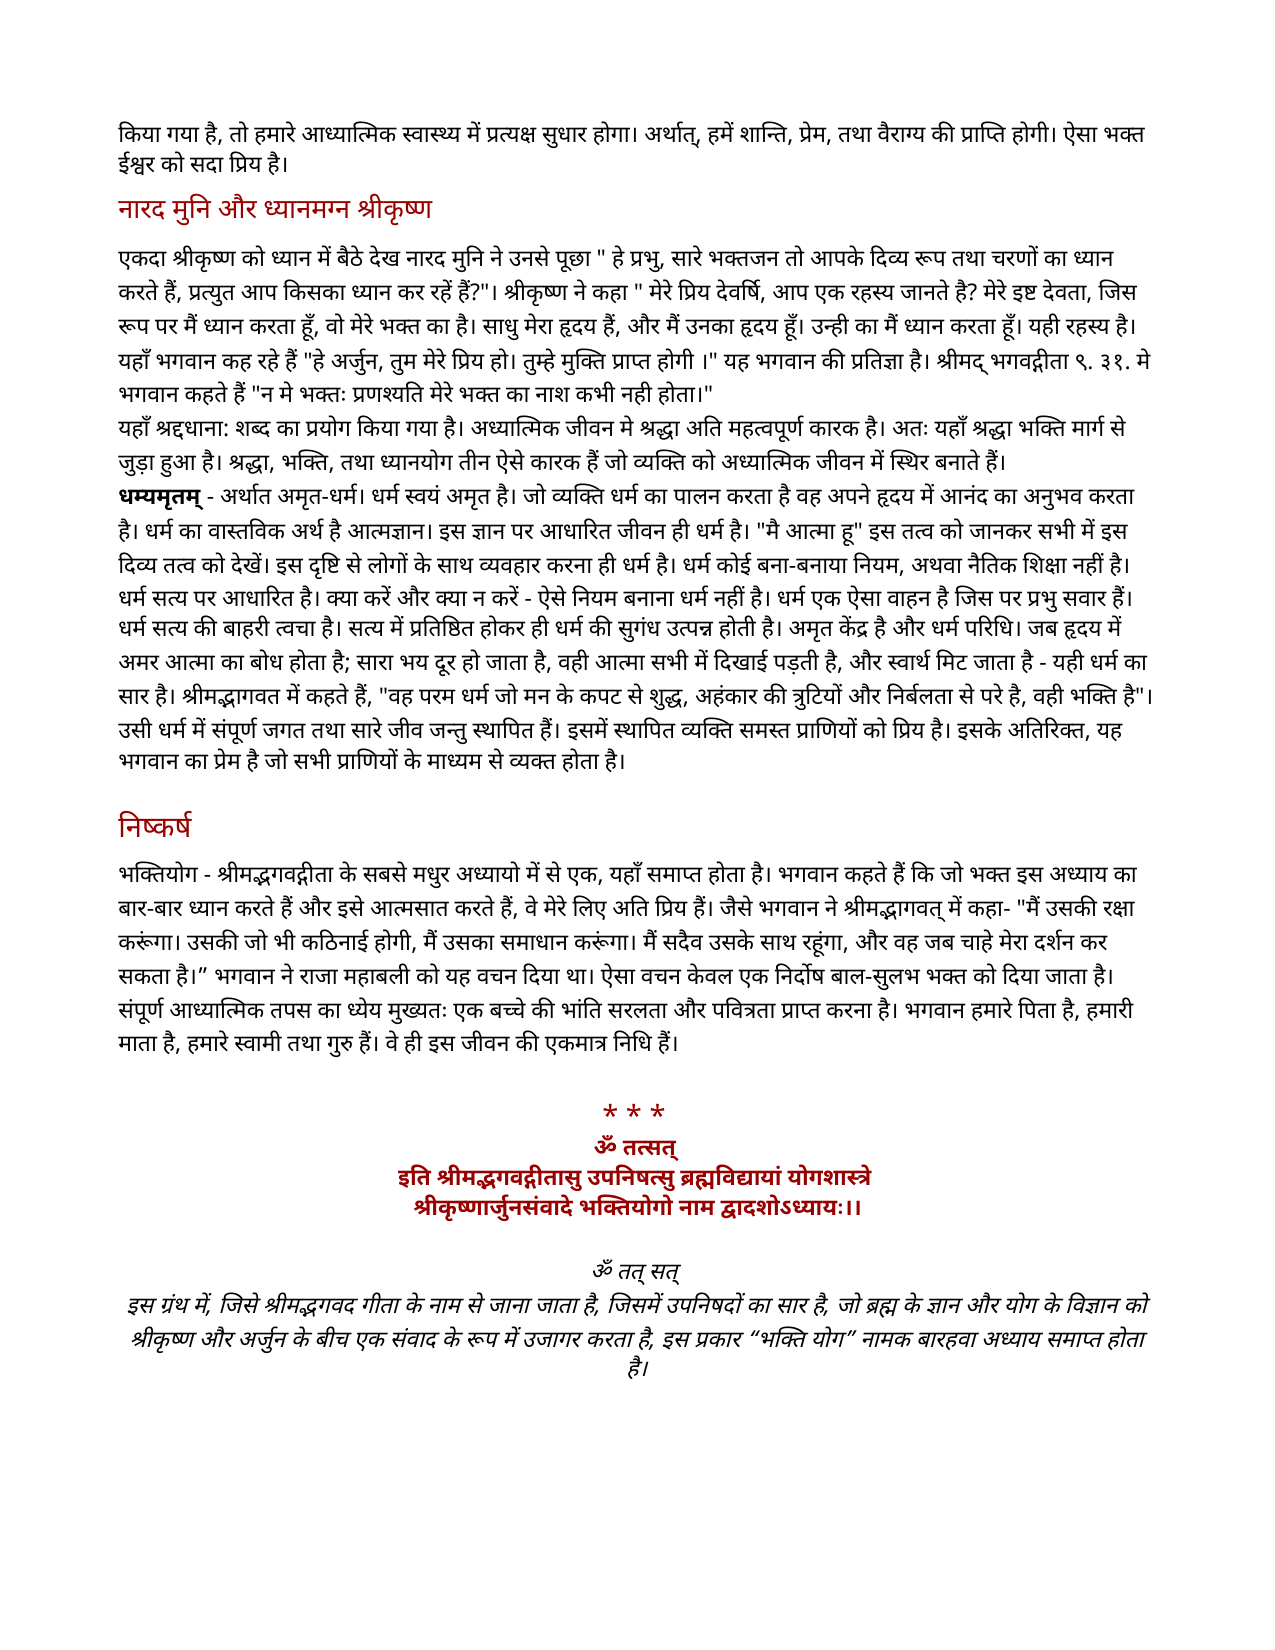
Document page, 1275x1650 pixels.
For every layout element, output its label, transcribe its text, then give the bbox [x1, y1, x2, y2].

subtitle निष्कर्ष [118, 812, 1157, 850]
text ॐ तत् सत् [118, 1259, 1157, 1289]
text श्रीकृष्णार्जुनसंवादे भक्तियोगो नाम द्वादशो﻿ऽध्यायः।। [118, 1195, 1157, 1225]
text धम्यमृतम् - अर्थात अमृत-धर्म। धर्म स्वयं अमृत है। जो व्यक्ति धर्म का पालन करता है वह अपने हृदय में आनंद का अनुभव करता है। धर्म का वास्तविक अर्थ है आत्मज्ञान। इस ज्ञान पर आधारित जीवन ही धर्म है। "मै आत्मा हू" इस तत्व को जानकर सभी में इस दिव्य तत्व को देखें। इस दृष्टि से लोगों के साथ व्यवहार करना ही धर्म है। धर्म कोई बना-बनाया नियम, अथवा नैतिक शिक्षा नहीं है। धर्म सत्य पर आधारित है। क्या करें और क्या न करें - ऐसे नियम बनाना धर्म नहीं है। धर्म एक ऐसा वाहन है जिस पर प्रभु सवार हैं। धर्म सत्य की बाहरी त्वचा है। सत्य में प्रतिष्ठित होकर ही धर्म की सुगंध उत्पन्न होती है। अमृत केंद्र है और धर्म परिधि। जब हृदय में अमर आत्मा का बोध होता है; सारा भय दूर हो जाता है, वही आत्मा सभी में दिखाई पड़ती है, और स्वार्थ मिट जाता है - यही धर्म का सार है। श्रीमद्भागवत में कहते हैं, "वह परम धर्म जो मन के कपट से शुद्ध, अहंकार की त्रुटियों और निर्बलता से परे है, वही भक्ति है"। उसी धर्म में संपूर्ण जगत तथा सारे जीव जन्तु स्थापित हैं। इसमें स्थापित व्यक्ति समस्त प्राणियों को प्रिय है। इसके अतिरिक्त, यह भगवान का प्रेम है जो सभी प्राणियों के माध्यम से व्यक्त होता है। [118, 480, 1157, 778]
text इति श्रीमद्भगवद्गीतासु उपनिषत्सु ब्रह्मविद्यायां योगशास्त्रे [118, 1165, 1157, 1195]
text इस ग्रंथ में, जिसे श्रीमद्भगवद गीता के नाम से जाना जाता है, जिसमें उपनिषदों का सार है, जो ब्रह्म के ज्ञान और योग के विज्ञान को श्रीकृष्ण और अर्जुन के बीच एक संवाद के रूप में उजागर करता है, इस प्रकार “भक्ति योग” नामक बारहवा अध्याय समाप्त होता है। [118, 1289, 1157, 1386]
subtitle नारद मुनि और ध्यानमग्न श्रीकृष्ण [118, 194, 1157, 230]
text यहाँ श्रद्दधाना: शब्द का प्रयोग किया गया है। अध्यात्मिक जीवन मे श्रद्धा अति महत्वपूर्ण कारक है। अतः यहाँ श्रद्धा भक्ति मार्ग से जुड़ा हुआ है। श्रद्धा, भक्ति, तथा ध्यानयोग तीन ऐसे कारक हैं जो व्यक्ति को अध्यात्मिक जीवन में स्थिर बनाते हैं। [118, 412, 1157, 480]
text भक्तियोग - श्रीमद्भगवद्गीता के सबसे मधुर अध्यायो में से एक, यहाँ समाप्त होता है। भगवान कहते हैं कि जो भक्त इस अध्याय का बार-बार ध्यान करते हैं और इसे आत्मसात करते हैं, वे मेरे लिए अति प्रिय हैं। जैसे भगवान ने श्रीमद्भागवत् में कहा- "मैं उसकी रक्षा करूंगा। उसकी जो भी कठिनाई होगी, मैं उसका समाधान करूंगा। मैं सदैव उसके साथ रहूंगा, और वह जब चाहे मेरा दर्शन कर सकता है।” भगवान ने राजा महाबली को यह वचन दिया था। ऐसा वचन केवल एक निर्दोष बाल-सुलभ भक्त को दिया जाता है। संपूर्ण आध्यात्मिक तपस का ध्येय मुख्यतः एक बच्चे की भांति सरलता और पवित्रता प्राप्त करना है। भगवान हमारे पिता है, हमारी माता है, हमारे स्वामी तथा गुरु हैं। वे ही इस जीवन की एकमात्र निधि हैं। [118, 858, 1157, 1061]
text ॐ तत्सत् [118, 1135, 1157, 1165]
text एकदा श्रीकृष्ण को ध्यान में बैठे देख नारद मुनि ने उनसे पूछा " हे प्रभु, सारे भक्तजन तो आपके दिव्य रूप तथा चरणों का ध्यान करते हैं, प्रत्युत आप किसका ध्यान कर रहें हैं?"। श्रीकृष्ण ने कहा " मेरे प्रिय देवर्षि, आप एक रहस्य जानते है? मेरे इष्ट देवता, जिस रूप पर मैं ध्यान करता हूँ, वो मेरे भक्त का है। साधु मेरा हृदय हैं, और मैं उनका हृदय हूँ। उन्ही का मैं ध्यान करता हूँ। यही रहस्य है। [118, 242, 1157, 344]
text किया गया है, तो हमारे आध्यात्मिक स्वास्थ्य में प्रत्यक्ष सुधार होगा। अर्थात्, हमें शान्ति, प्रेम, तथा वैराग्य की प्राप्ति होगी। ऐसा भक्त ईश्वर को सदा प्रिय है। [118, 118, 1157, 182]
text यहाँ भगवान कह रहे हैं "हे अर्जुन, तुम मेरे प्रिय हो। तुम्हे मुक्ति प्राप्त होगी ।" यह भगवान की प्रतिज्ञा है। श्रीमद् भगवद्गीता ९. ३१. मे भगवान कहते हैं "न मे भक्तः प्रणश्यति मेरे भक्त का नाश कभी नही होता।" [118, 344, 1157, 412]
text * * * [118, 1095, 1157, 1135]
